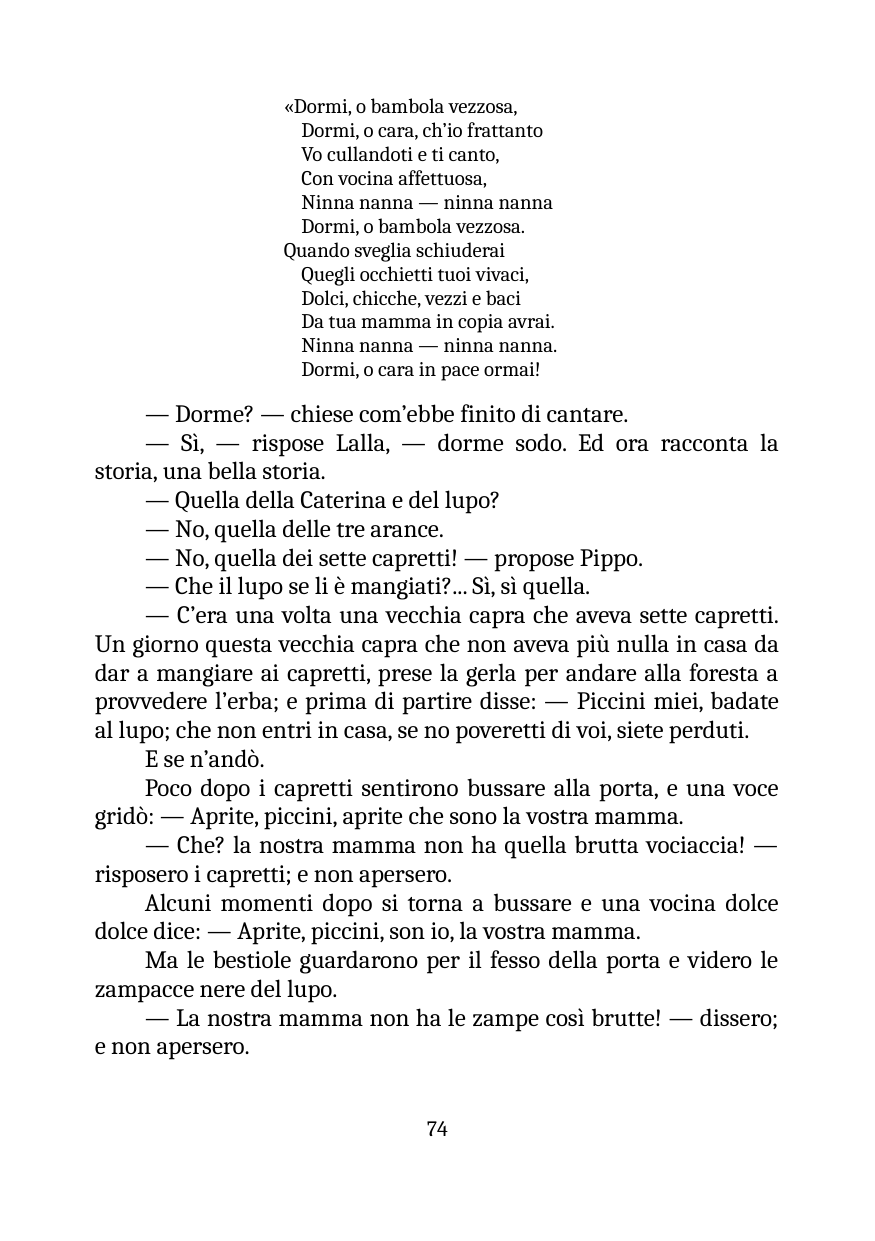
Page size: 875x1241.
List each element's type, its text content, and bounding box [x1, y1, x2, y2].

text — No, quella dei sette capretti! — propose Pippo. [94, 543, 779, 572]
text Ma le bestiole guardarono per il fesso della porta e videro le zampacce nere del lupo. [94, 946, 779, 1003]
text — Che? la nostra mamma non ha quella brutta vociaccia! — risposero i capretti; e non apersero. [94, 831, 779, 888]
text Ninna nanna — ninna nanna [301, 190, 779, 214]
text Da tua mamma in copia avrai. [301, 310, 779, 334]
text — C’era una volta una vecchia capra che aveva sette capretti. Un giorno questa vecchia capra che non aveva più nulla in casa da dar a mangiare ai capretti, prese la gerla per andare alla foresta a provvedere l’erba; e prima di partire disse: — Piccini miei, badate al lupo; che non entri in casa, se no poveretti di voi, siete perduti. [94, 601, 779, 745]
text — La nostra mamma non ha le zampe così brutte! — dissero; e non apersero. [94, 1003, 779, 1061]
text Vo cullandoti e ti canto, [301, 142, 779, 166]
text «Dormi, o bambola vezzosa, [283, 94, 779, 118]
text Quegli occhietti tuoi vivaci, [301, 262, 779, 286]
text — Quella della Caterina e del lupo? [94, 486, 779, 515]
text Ninna nanna — ninna nanna. [301, 334, 779, 358]
text — Dorme? — chiese com’ebbe finito di cantare. [94, 400, 779, 428]
text — No, quella delle tre arance. [94, 515, 779, 543]
text Dolci, chicche, vezzi e baci [301, 286, 779, 310]
text Dormi, o bambola vezzosa. [301, 214, 779, 238]
text Alcuni momenti dopo si torna a bussare e una vocina dolce dolce dice: — Aprite, piccini, son io, la vostra mamma. [94, 888, 779, 946]
text Con vocina affettuosa, [301, 166, 779, 190]
text — Sì, — rispose Lalla, — dorme sodo. Ed ora racconta la storia, una bella storia. [94, 428, 779, 486]
text Poco dopo i capretti sentirono bussare alla porta, e una voce gridò: — Aprite, piccini, aprite che sono la vostra mamma. [94, 773, 779, 831]
text Quando sveglia schiuderai [283, 238, 779, 262]
text — Che il lupo se li è mangiati?... Sì, sì quella. [94, 572, 779, 601]
text Dormi, o cara, ch’io frattanto [301, 118, 779, 142]
text E se n’andò. [94, 745, 779, 773]
text Dormi, o cara in pace ormai! [301, 358, 779, 382]
